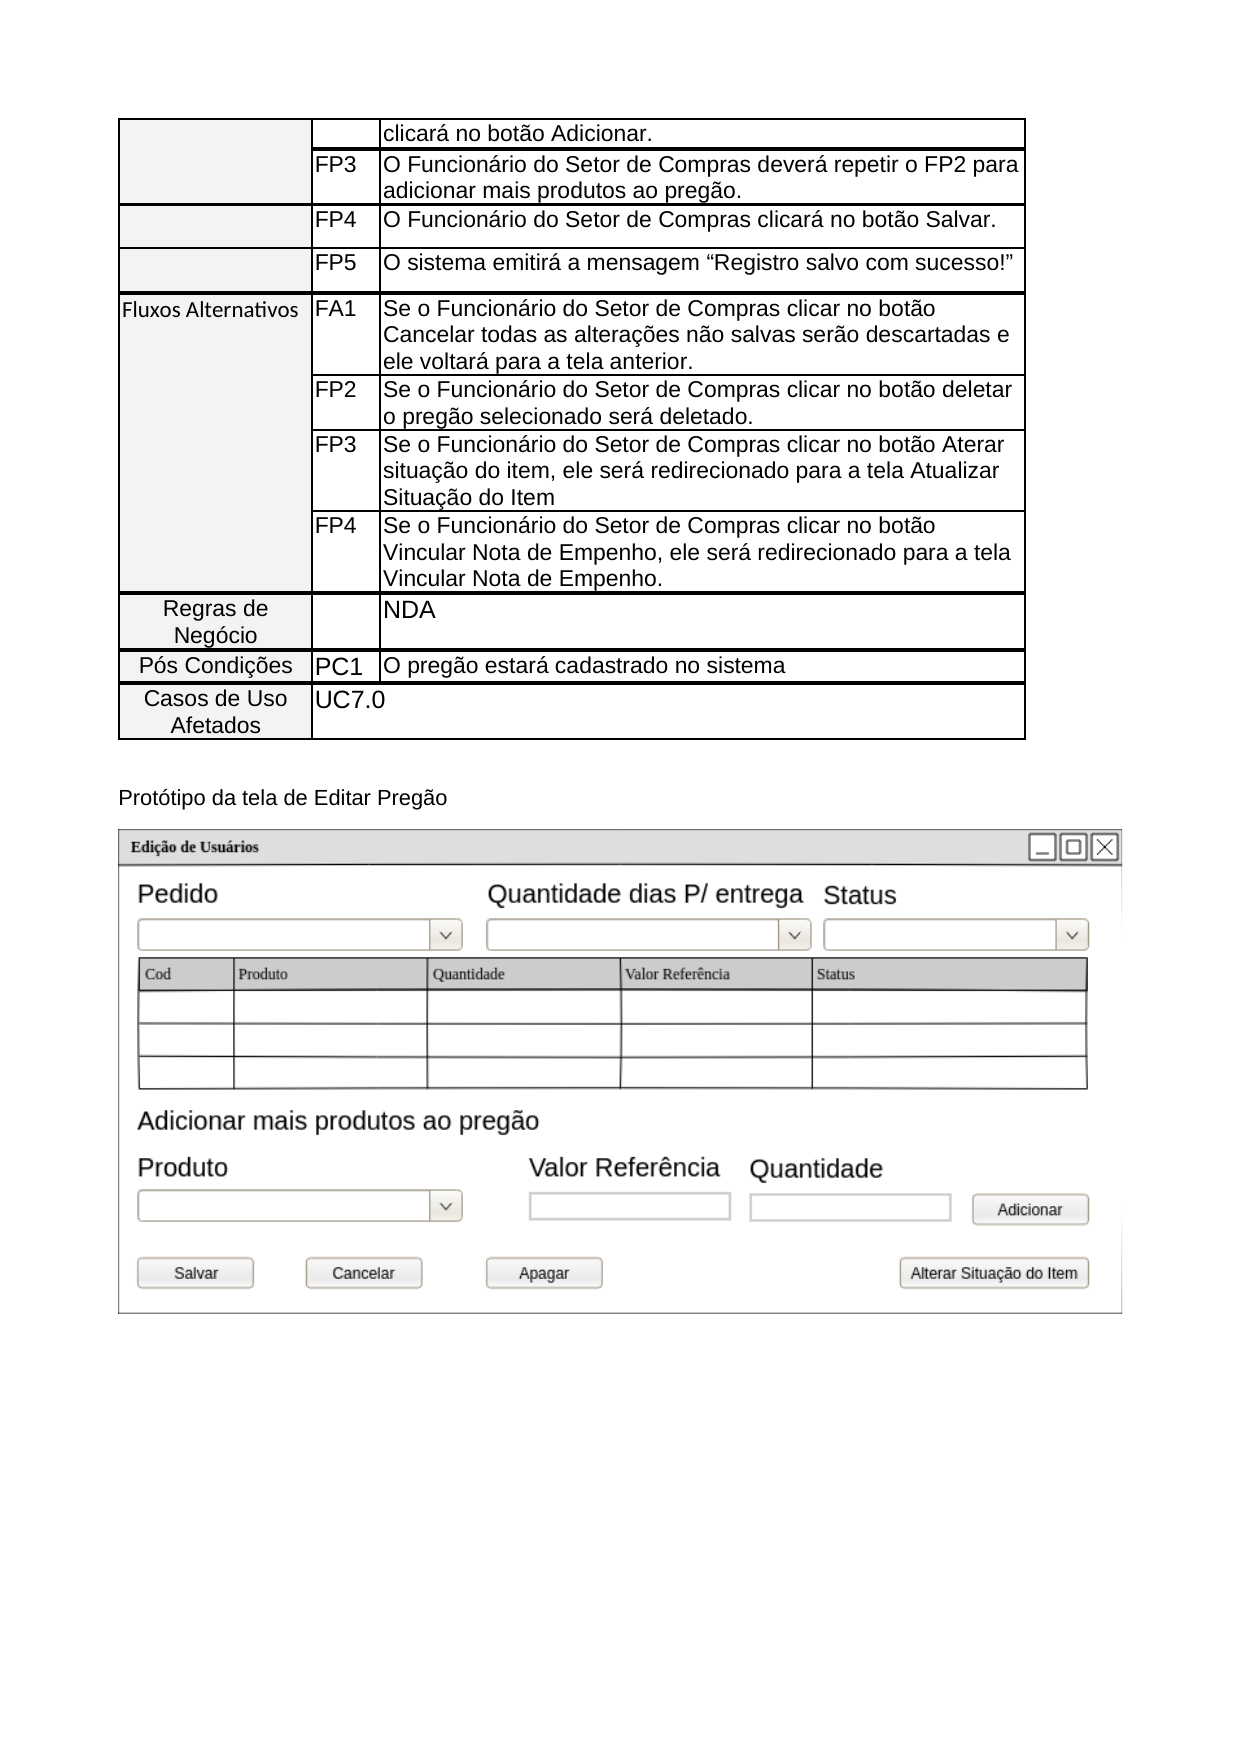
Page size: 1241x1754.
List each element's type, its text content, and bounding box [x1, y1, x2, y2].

table_cell Se o Funcionário do Setor de Compras clicar no botão Aterar situação do item, ele será redirecionado para a tela Atualizar Situação do Item [381, 431, 1024, 510]
table_cell UC7.0 [313, 685, 1024, 738]
table_cell O Funcionário do Setor de Compras deverá repetir o FP2 para adicionar mais produtos ao pregão. [381, 151, 1024, 203]
table_cell FP5 [313, 249, 379, 291]
text Protótipo da tela de Editar Pregão [118, 784, 1122, 810]
table_cell O pregão estará cadastrado no sistema [381, 652, 1024, 681]
table_cell FP4 [313, 512, 379, 591]
table_cell [120, 249, 311, 291]
table_cell Fluxos Alternativos [120, 295, 311, 591]
table_cell FP2 [313, 376, 379, 429]
table_cell Se o Funcionário do Setor de Compras clicar no botão Cancelar todas as alterações não salvas serão descartadas e ele voltará para a tela anterior. [381, 295, 1024, 374]
table_cell [313, 595, 379, 648]
table_cell Pós Condições [120, 652, 311, 681]
table_cell Se o Funcionário do Setor de Compras clicar no botão Vincular Nota de Empenho, ele será redirecionado para a tela Vincular Nota de Empenho. [381, 512, 1024, 591]
table_cell FP3 [313, 151, 379, 203]
picture [118, 829, 1123, 1314]
table_cell Regras de Negócio [120, 595, 311, 648]
table_cell [120, 206, 311, 247]
table_cell Casos de Uso Afetados [120, 685, 311, 738]
table_cell PC1 [313, 652, 379, 681]
table_cell FP3 [313, 431, 379, 510]
table_cell NDA [381, 595, 1024, 648]
table_cell FA1 [313, 295, 379, 374]
table_cell O Funcionário do Setor de Compras clicará no botão Salvar. [381, 206, 1024, 247]
table_cell [120, 120, 311, 203]
table_cell FP4 [313, 206, 379, 247]
table_cell O sistema emitirá a mensagem “Registro salvo com sucesso!” [381, 249, 1024, 291]
table_cell clicará no botão Adicionar. [381, 120, 1024, 147]
table_cell [313, 120, 379, 147]
table_cell Se o Funcionário do Setor de Compras clicar no botão deletar o pregão selecionado será deletado. [381, 376, 1024, 429]
